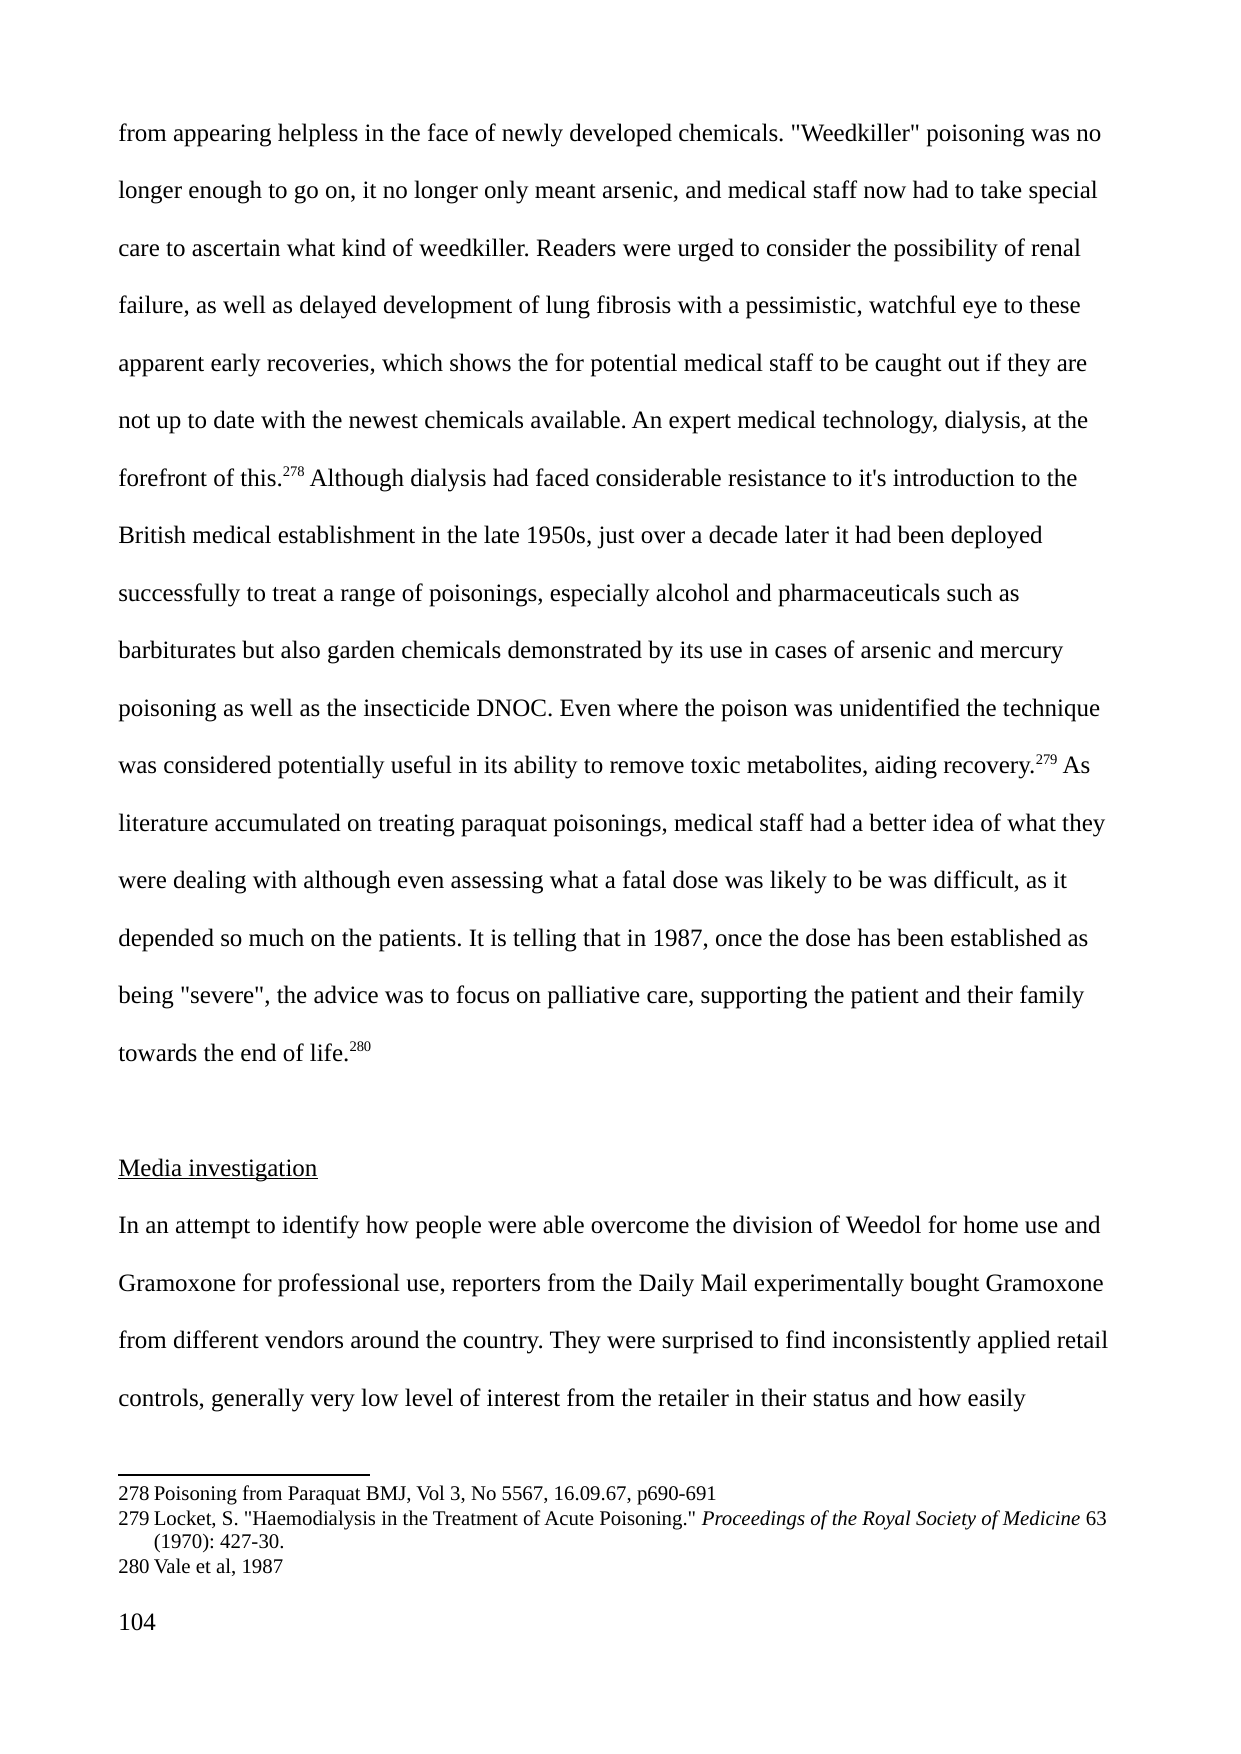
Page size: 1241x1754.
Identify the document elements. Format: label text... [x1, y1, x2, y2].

text Locket, S. "Haemodialysis in the Treatment of Acute Poisoning." Proceedings of the Royal Society of Medicine 63 (1970): 427-30. [118, 1505, 1122, 1553]
text Vale et al, 1987 [118, 1553, 1122, 1578]
text In an attempt to identify how people were able overcome the division of Weedol for home use and Gramoxone for professional use, reporters from the Daily Mail experimentally bought Gramoxone from different vendors around the country. They were surprised to find inconsistently applied retail controls, generally very low level of interest from the retailer in their status and how easily [118, 1211, 1122, 1412]
text Media investigation [118, 1153, 1122, 1182]
text from appearing helpless in the face of newly developed chemicals. "Weedkiller" poisoning was no longer enough to go on, it no longer only meant arsenic, and medical staff now had to take special care to ascertain what kind of weedkiller. Readers were urged to consider the possibility of renal failure, as well as delayed development of lung fibrosis with a pessimistic, watchful eye to these apparent early recoveries, which shows the for potential medical staff to be caught out if they are not up to date with the newest chemicals available. An expert medical technology, dialysis, at the forefront of this. Although dialysis had faced considerable resistance to it's introduction to the British medical establishment in the late 1950s, just over a decade later it had been deployed successfully to treat a range of poisonings, especially alcohol and pharmaceuticals such as barbiturates but also garden chemicals demonstrated by its use in cases of arsenic and mercury poisoning as well as the insecticide DNOC. Even where the poison was unidentified the technique was considered potentially useful in its ability to remove toxic metabolites, aiding recovery. As literature accumulated on treating paraquat poisonings, medical staff had a better idea of what they were dealing with although even assessing what a fatal dose was likely to be was difficult, as it depended so much on the patients. It is telling that in 1987, once the dose has been established as being "severe", the advice was to focus on palliative care, supporting the patient and their family towards the end of life. [118, 118, 1122, 1067]
text Poisoning from Paraquat BMJ, Vol 3, No 5567, 16.09.67, p690-691 [118, 1481, 1122, 1505]
